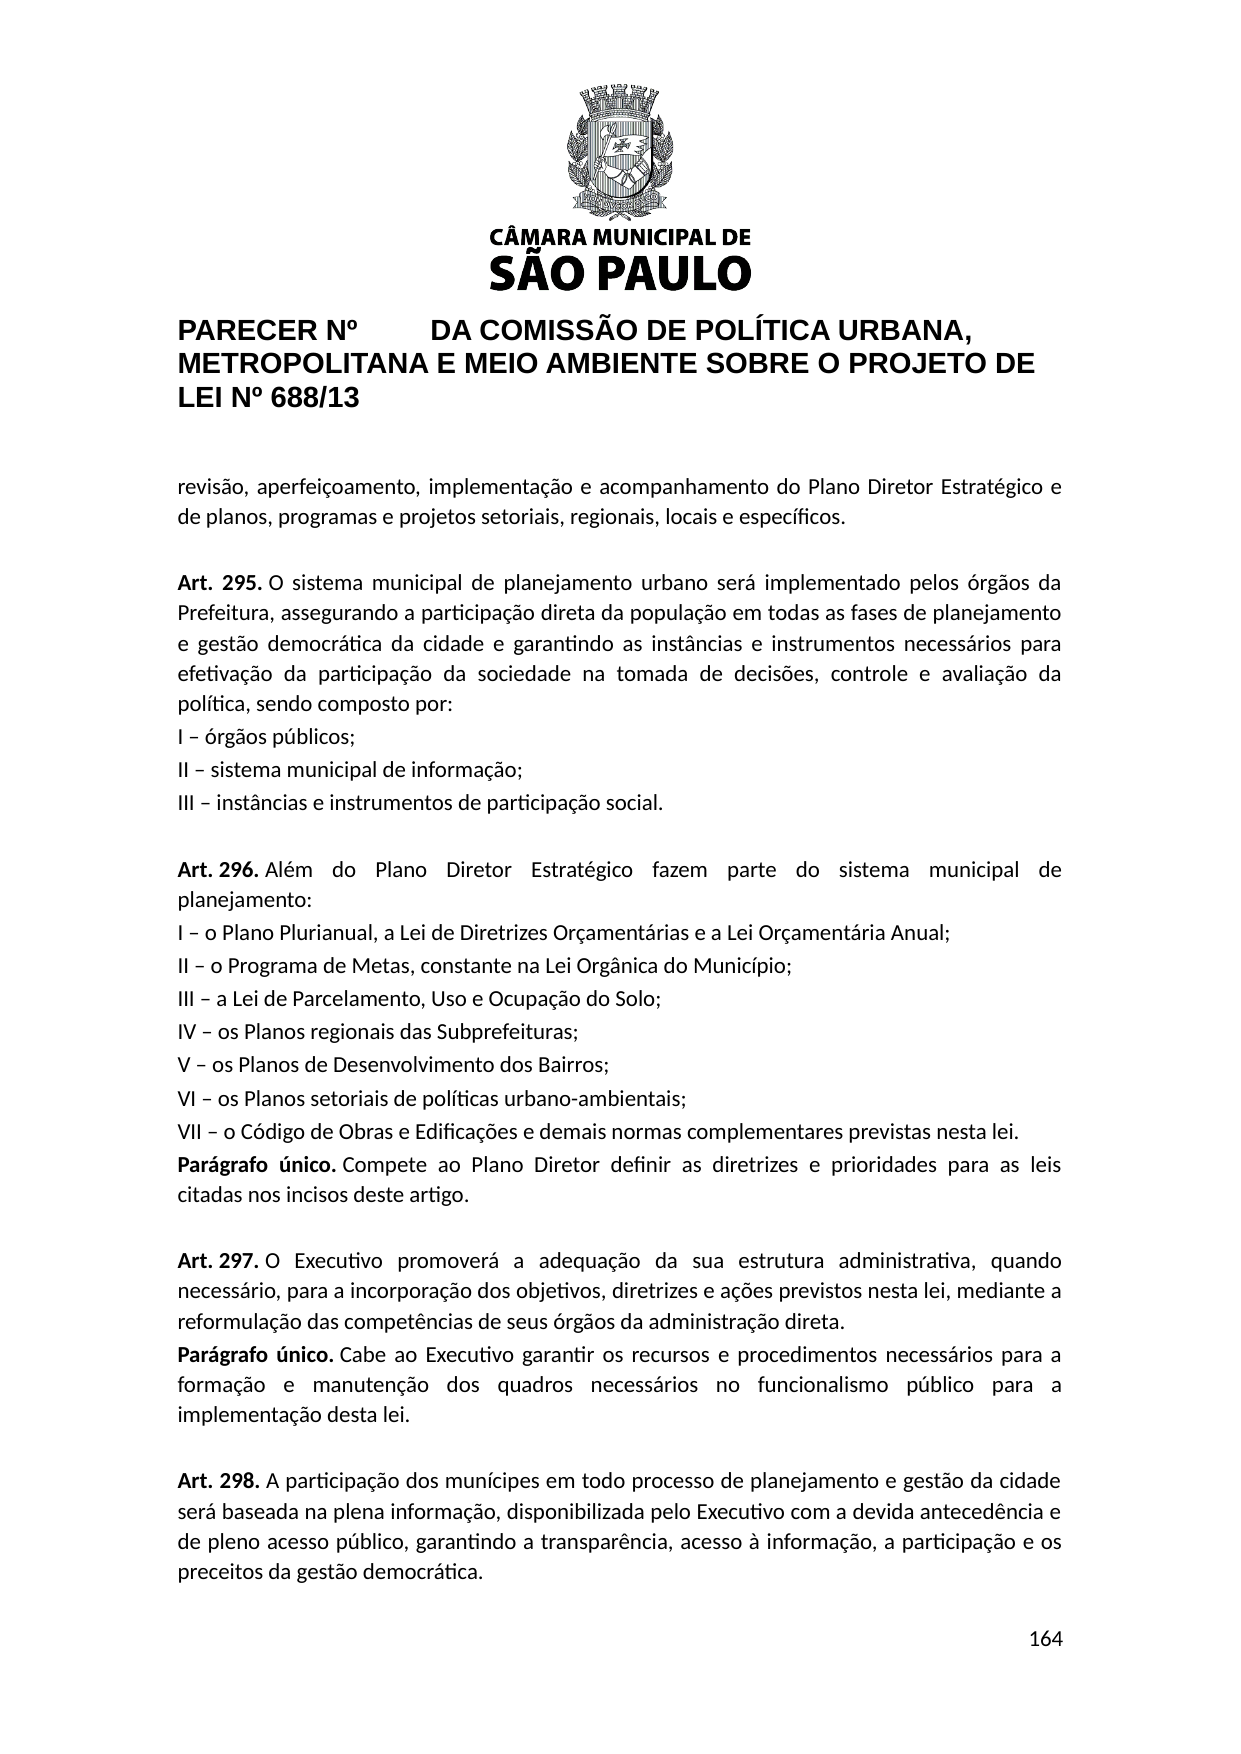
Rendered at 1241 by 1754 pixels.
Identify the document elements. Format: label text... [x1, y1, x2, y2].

text revisão, aperfeiçoamento, implementação e acompanhamento do Plano Diretor Estratégico e de planos, programas e projetos setoriais, regionais, locais e específicos. [177, 472, 1063, 530]
text I – o Plano Plurianual, a Lei de Diretrizes Orçamentárias e a Lei Orçamentária Anual; [177, 918, 1063, 946]
text VI – os Planos setoriais de políticas urbano-ambientais; [177, 1084, 1063, 1112]
text V – os Planos de Desenvolvimento dos Bairros; [177, 1051, 1063, 1079]
text II – sistema municipal de informação; [177, 755, 1063, 783]
text Art. 298. A participação dos munícipes em todo processo de planejamento e gestão da cidade será baseada na plena informação, disponibilizada pelo Executivo com a devida antecedência e de pleno acesso público, garantindo a transparência, acesso à informação, a participação e os preceitos da gestão democrática. [177, 1467, 1063, 1585]
text II – o Programa de Metas, constante na Lei Orgânica do Município; [177, 951, 1063, 979]
text III – a Lei de Parcelamento, Uso e Ocupação do Solo; [177, 984, 1063, 1012]
text Parágrafo único. Compete ao Plano Diretor definir as diretrizes e prioridades para as leis citadas nos incisos deste artigo. [177, 1150, 1063, 1208]
text Art. 297. O Executivo promoverá a adequação da sua estrutura administrativa, quando necessário, para a incorporação dos objetivos, diretrizes e ações previstos nesta lei, mediante a reformulação das competências de seus órgãos da administração direta. [177, 1246, 1063, 1335]
text Parágrafo único. Cabe ao Executivo garantir os recursos e procedimentos necessários para a formação e manutenção dos quadros necessários no funcionalismo público para a implementação desta lei. [177, 1340, 1063, 1428]
text VII – o Código de Obras e Edificações e demais normas complementares previstas nesta lei. [177, 1117, 1063, 1145]
picture [488, 83, 752, 292]
text IV – os Planos regionais das Subprefeituras; [177, 1017, 1063, 1046]
text Art. 296. Além do Plano Diretor Estratégico fazem parte do sistema municipal de planejamento: [177, 855, 1063, 913]
text I – órgãos públicos; [177, 722, 1063, 750]
text III – instâncias e instrumentos de participação social. [177, 788, 1063, 817]
text Art. 295. O sistema municipal de planejamento urbano será implementado pelos órgãos da Prefeitura, assegurando a participação direta da população em todas as fases de planejamento e gestão democrática da cidade e garantindo as instâncias e instrumentos necessários para efetivação da participação da sociedade na tomada de decisões, controle e avaliação da política, sendo composto por: [177, 568, 1063, 717]
